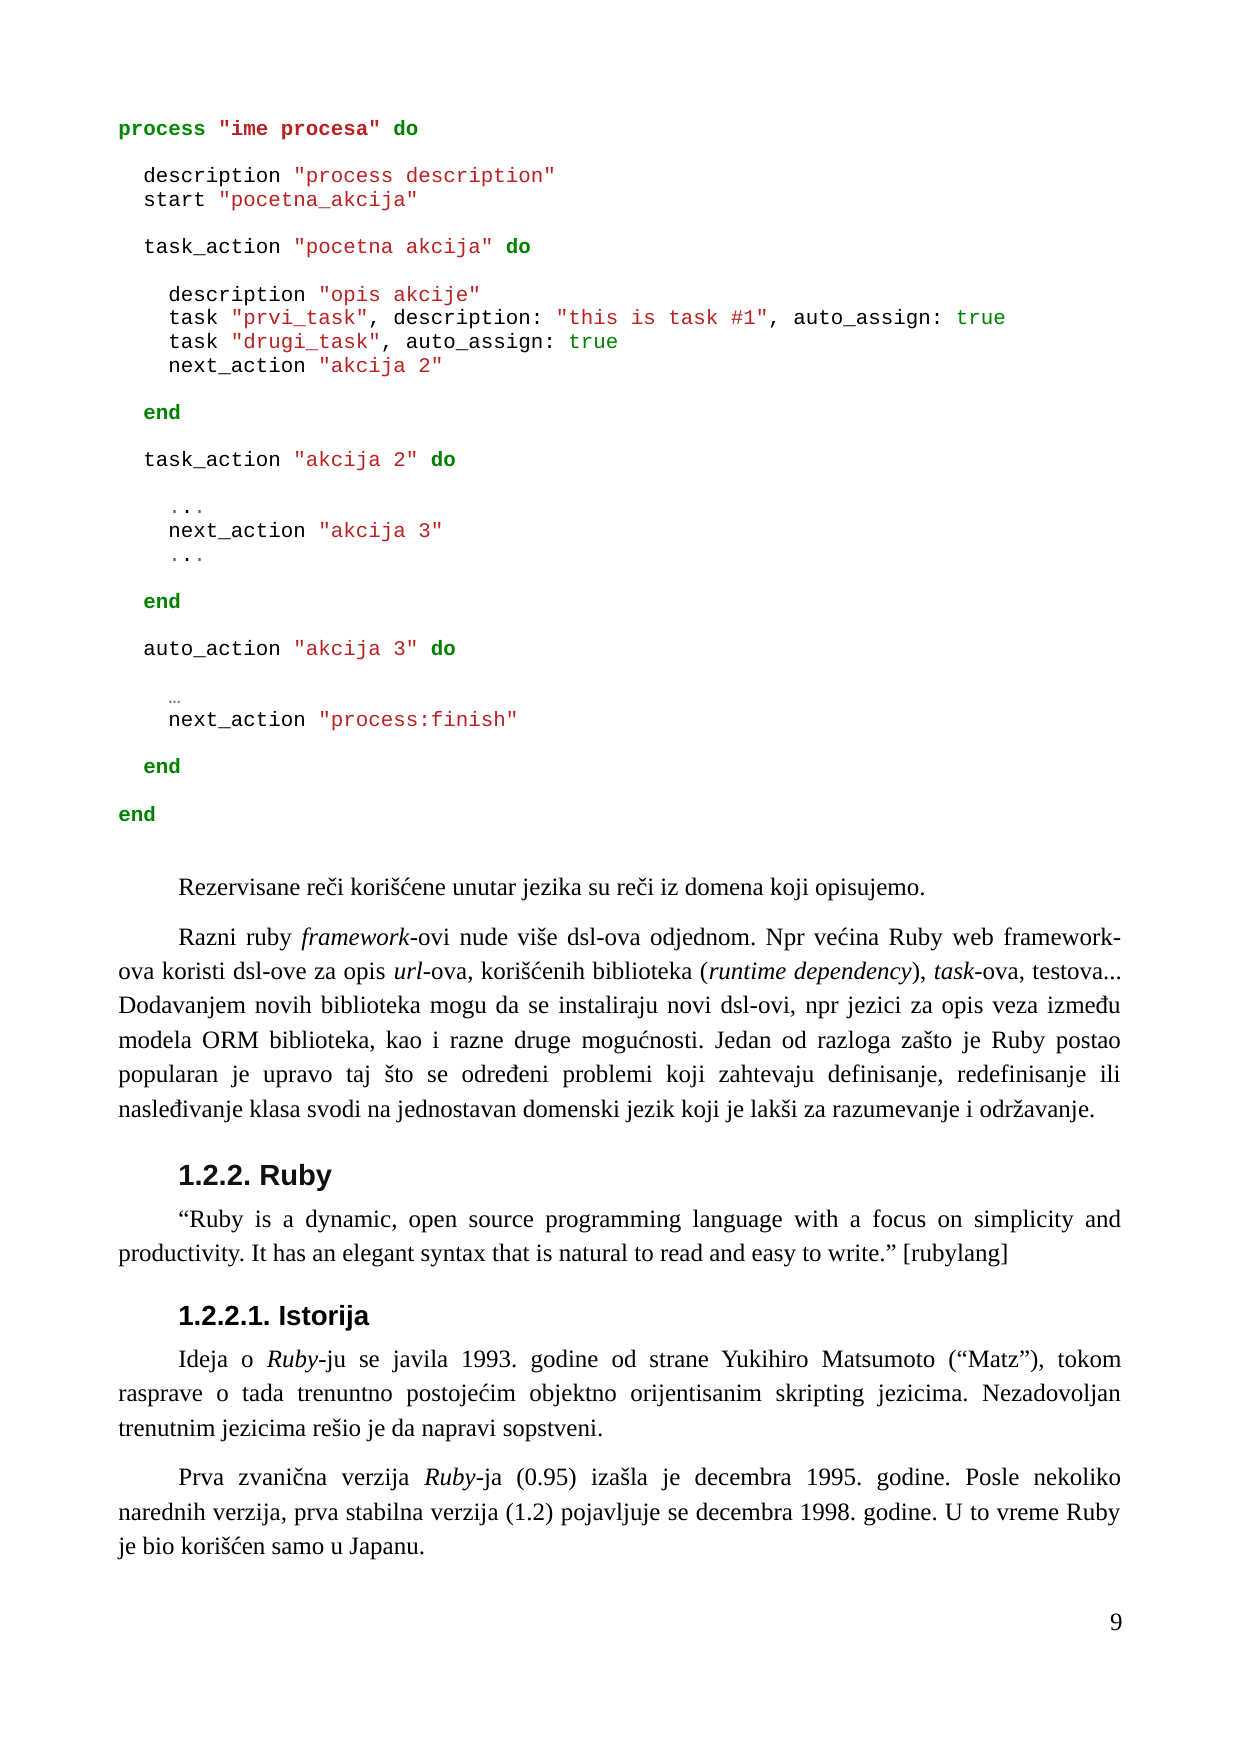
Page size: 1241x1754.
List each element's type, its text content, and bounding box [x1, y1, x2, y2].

text end [118, 402, 1122, 426]
text end [118, 591, 1122, 615]
text Razni ruby framework-ovi nude više dsl-ova odjednom. Npr većina Ruby web framework-ova koristi dsl-ove za opis url-ova, korišćenih biblioteka (runtime dependency), task-ova, testova... Dodavanjem novih biblioteka mogu da se instaliraju novi dsl-ovi, npr jezici za opis veza između modela ORM biblioteka, kao i razne druge mogućnosti. Jedan od razloga zašto je Ruby postao popularan je upravo taj što se određeni problemi koji zahtevaju definisanje, redefinisanje ili nasleđivanje klasa svodi na jednostavan domenski jezik koji je lakši za razumevanje i održavanje. [118, 922, 1122, 1123]
text Rezervisane reči korišćene unutar jezika su reči iz domena koji opisujemo. [118, 872, 1122, 901]
text task "drugi_task", auto_assign: true [118, 331, 1122, 354]
subtitle Istorija [118, 1300, 1122, 1332]
text ... [118, 496, 1122, 520]
text task "prvi_task", description: "this is task #1", auto_assign: true [118, 307, 1122, 331]
text end [118, 757, 1122, 780]
text task_action "akcija 2" do [118, 449, 1122, 473]
text end [118, 804, 1122, 827]
text Ideja o Ruby-ju se javila 1993. godine od strane Yukihiro Matsumoto (“Matz”), tokom rasprave o tada trenuntno postojećim objektno orijentisanim skripting jezicima. Nezadovoljan trenutnim jezicima rešio je da napravi sopstveni. [118, 1344, 1122, 1442]
text start "pocetna_akcija" [118, 189, 1122, 213]
text next_action "akcija 2" [118, 354, 1122, 378]
text next_action "akcija 3" [118, 520, 1122, 544]
text … [118, 686, 1122, 709]
text Prva zvanična verzija Ruby-ja (0.95) izašla je decembra 1995. godine. Posle nekoliko narednih verzija, prva stabilna verzija (1.2) pojavljuje se decembra 1998. godine. U to vreme Ruby je bio korišćen samo u Japanu. [118, 1462, 1122, 1560]
text description "process description" [118, 165, 1122, 189]
text auto_action "akcija 3" do [118, 638, 1122, 662]
text process "ime procesa" do [118, 118, 1122, 142]
text task_action "pocetna akcija" do [118, 236, 1122, 260]
text ... [118, 544, 1122, 567]
text next_action "process:finish" [118, 709, 1122, 733]
text “Ruby is a dynamic, open source programming language with a focus on simplicity and productivity. It has an elegant syntax that is natural to read and easy to write.” [rubylang] [118, 1204, 1122, 1267]
text description "opis akcije" [118, 284, 1122, 307]
subtitle Ruby [118, 1158, 1122, 1191]
